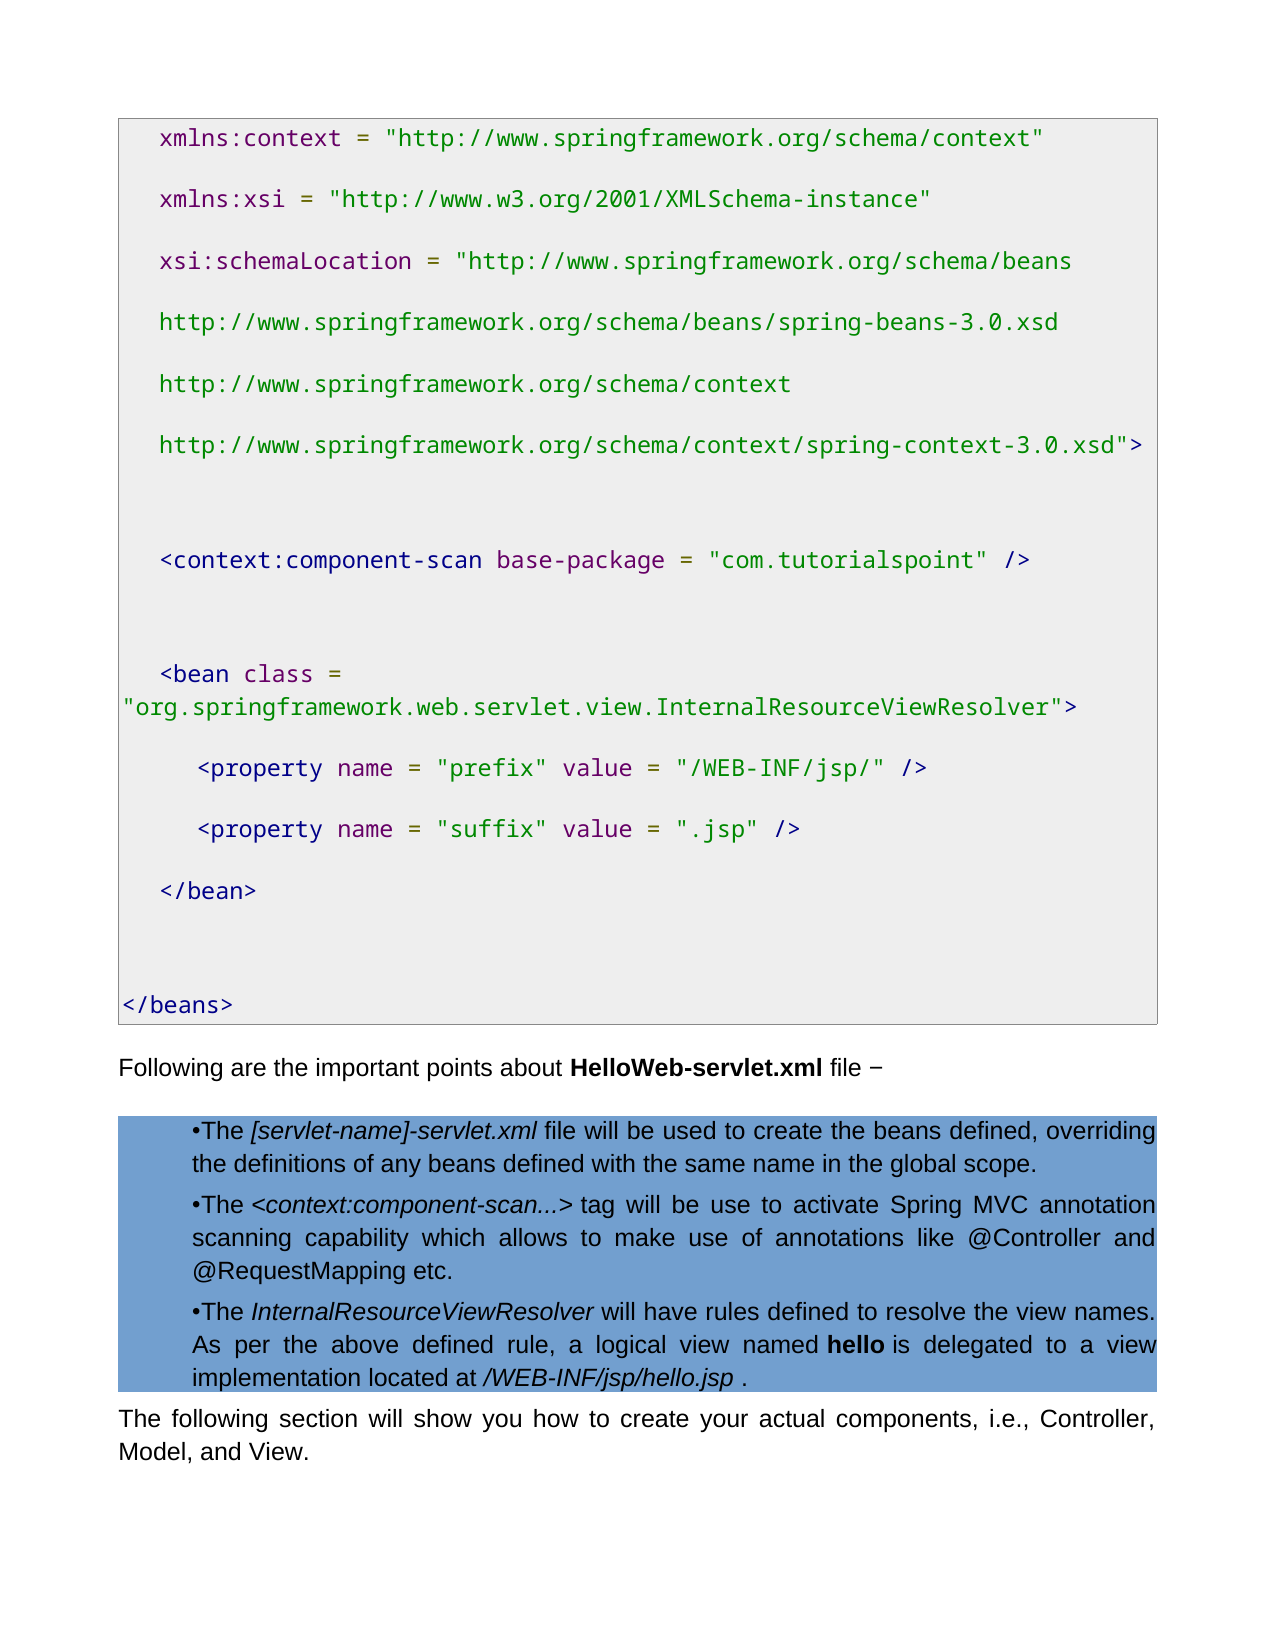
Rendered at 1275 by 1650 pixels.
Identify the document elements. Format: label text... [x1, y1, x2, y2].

text xsi:schemaLocation = "http://www.springframework.org/schema/beans [119, 241, 1157, 276]
text <property name = "prefix" value = "/WEB-INF/jsp/" /> [119, 748, 1157, 783]
text <bean class = "org.springframework.web.servlet.view.InternalResourceViewResolver"> [119, 654, 1157, 722]
list The InternalResourceViewResolver will have rules defined to resolve the view names. As per the above defined rule, a logical view named hello is delegated to a view implementation located at /WEB-INF/jsp/hello.jsp . [118, 1297, 1157, 1392]
text http://www.springframework.org/schema/context/spring-context-3.0.xsd"> [119, 425, 1157, 461]
text http://www.springframework.org/schema/context [119, 364, 1157, 399]
text http://www.springframework.org/schema/beans/spring-beans-3.0.xsd [119, 302, 1157, 338]
text The following section will show you how to create your actual components, i.e., Controller, Model, and View. [118, 1404, 1157, 1466]
text Following are the important points about HelloWeb-servlet.xml file − [118, 1053, 1157, 1082]
list The [servlet-name]-servlet.xml file will be used to create the beans defined, overriding the definitions of any beans defined with the same name in the global scope. [118, 1116, 1157, 1178]
list The <context:component-scan...> tag will be use to activate Spring MVC annotation scanning capability which allows to make use of annotations like @Controller and @RequestMapping etc. [118, 1190, 1157, 1285]
text </beans> [119, 986, 1157, 1024]
text </bean> [119, 871, 1157, 906]
text xmlns:xsi = "http://www.w3.org/2001/XMLSchema-instance" [119, 179, 1157, 215]
text xmlns:context = "http://www.springframework.org/schema/context" [119, 119, 1157, 153]
text <context:component-scan base-package = "com.tutorialspoint" /> [119, 540, 1157, 575]
text <property name = "suffix" value = ".jsp" /> [119, 809, 1157, 845]
